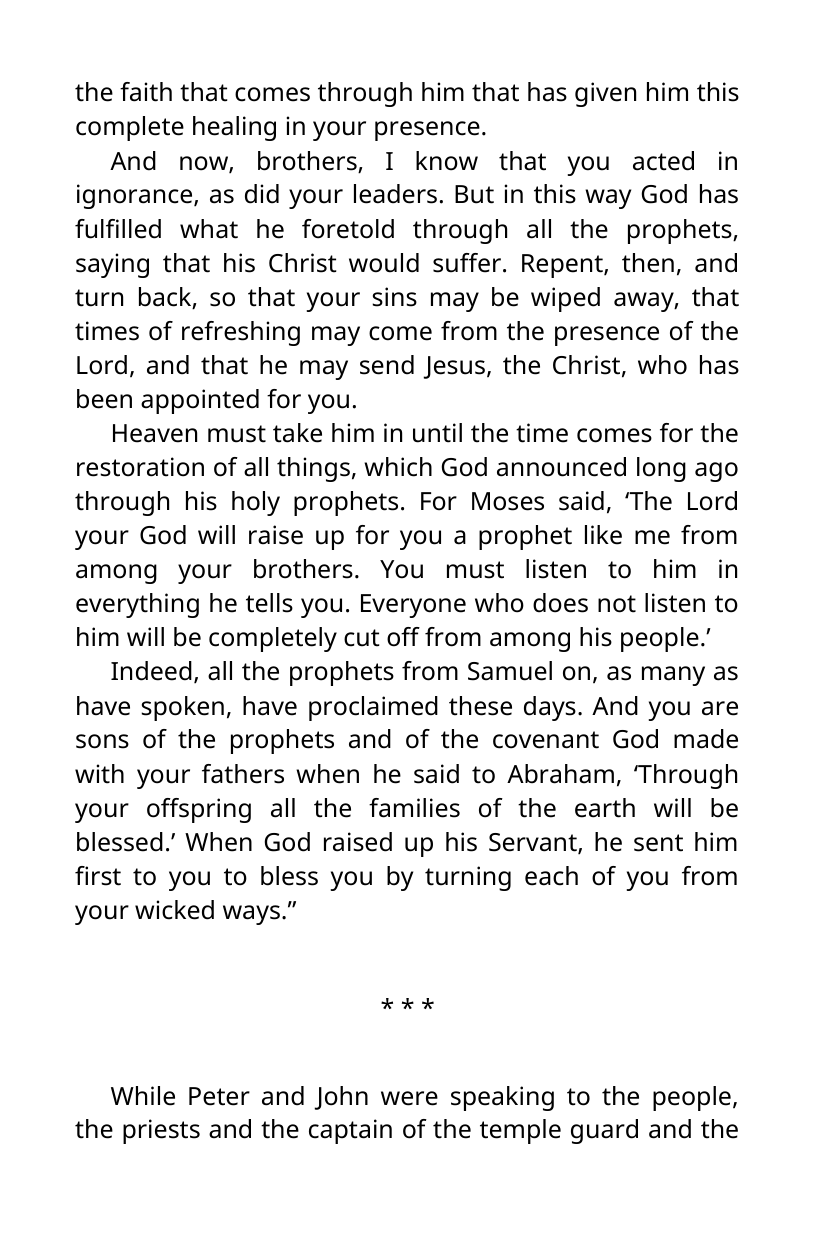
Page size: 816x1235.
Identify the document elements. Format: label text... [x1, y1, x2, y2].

text Indeed, all the prophets from Samuel on, as many as have spoken, have proclaimed these days. And you are sons of the prophets and of the covenant God made with your fathers when he said to Abraham, ‘Through your offspring all the families of the earth will be blessed.’ When God raised up his Servant, he sent him first to you to bless you by turning each of you from your wicked ways.” [75, 654, 740, 927]
text And now, brothers, I know that you acted in ignorance, as did your leaders. But in this way God has fulfilled what he foretold through all the prophets, saying that his Christ would suffer. Repent, then, and turn back, so that your sins may be wiped away, that times of refreshing may come from the presence of the Lord, and that he may send Jesus, the Christ, who has been appointed for you. [75, 143, 740, 416]
text the faith that comes through him that has given him this complete healing in your presence. [75, 75, 740, 143]
text While Peter and John were speaking to the people, the priests and the captain of the temple guard and the [75, 1078, 740, 1146]
text * * * [75, 991, 740, 1025]
text Heaven must take him in until the time comes for the restoration of all things, which God announced long ago through his holy prophets. For Moses said, ‘The Lord your God will raise up for you a prophet like me from among your brothers. You must listen to him in everything he tells you. Everyone who does not listen to him will be completely cut off from among his people.’ [75, 416, 740, 654]
